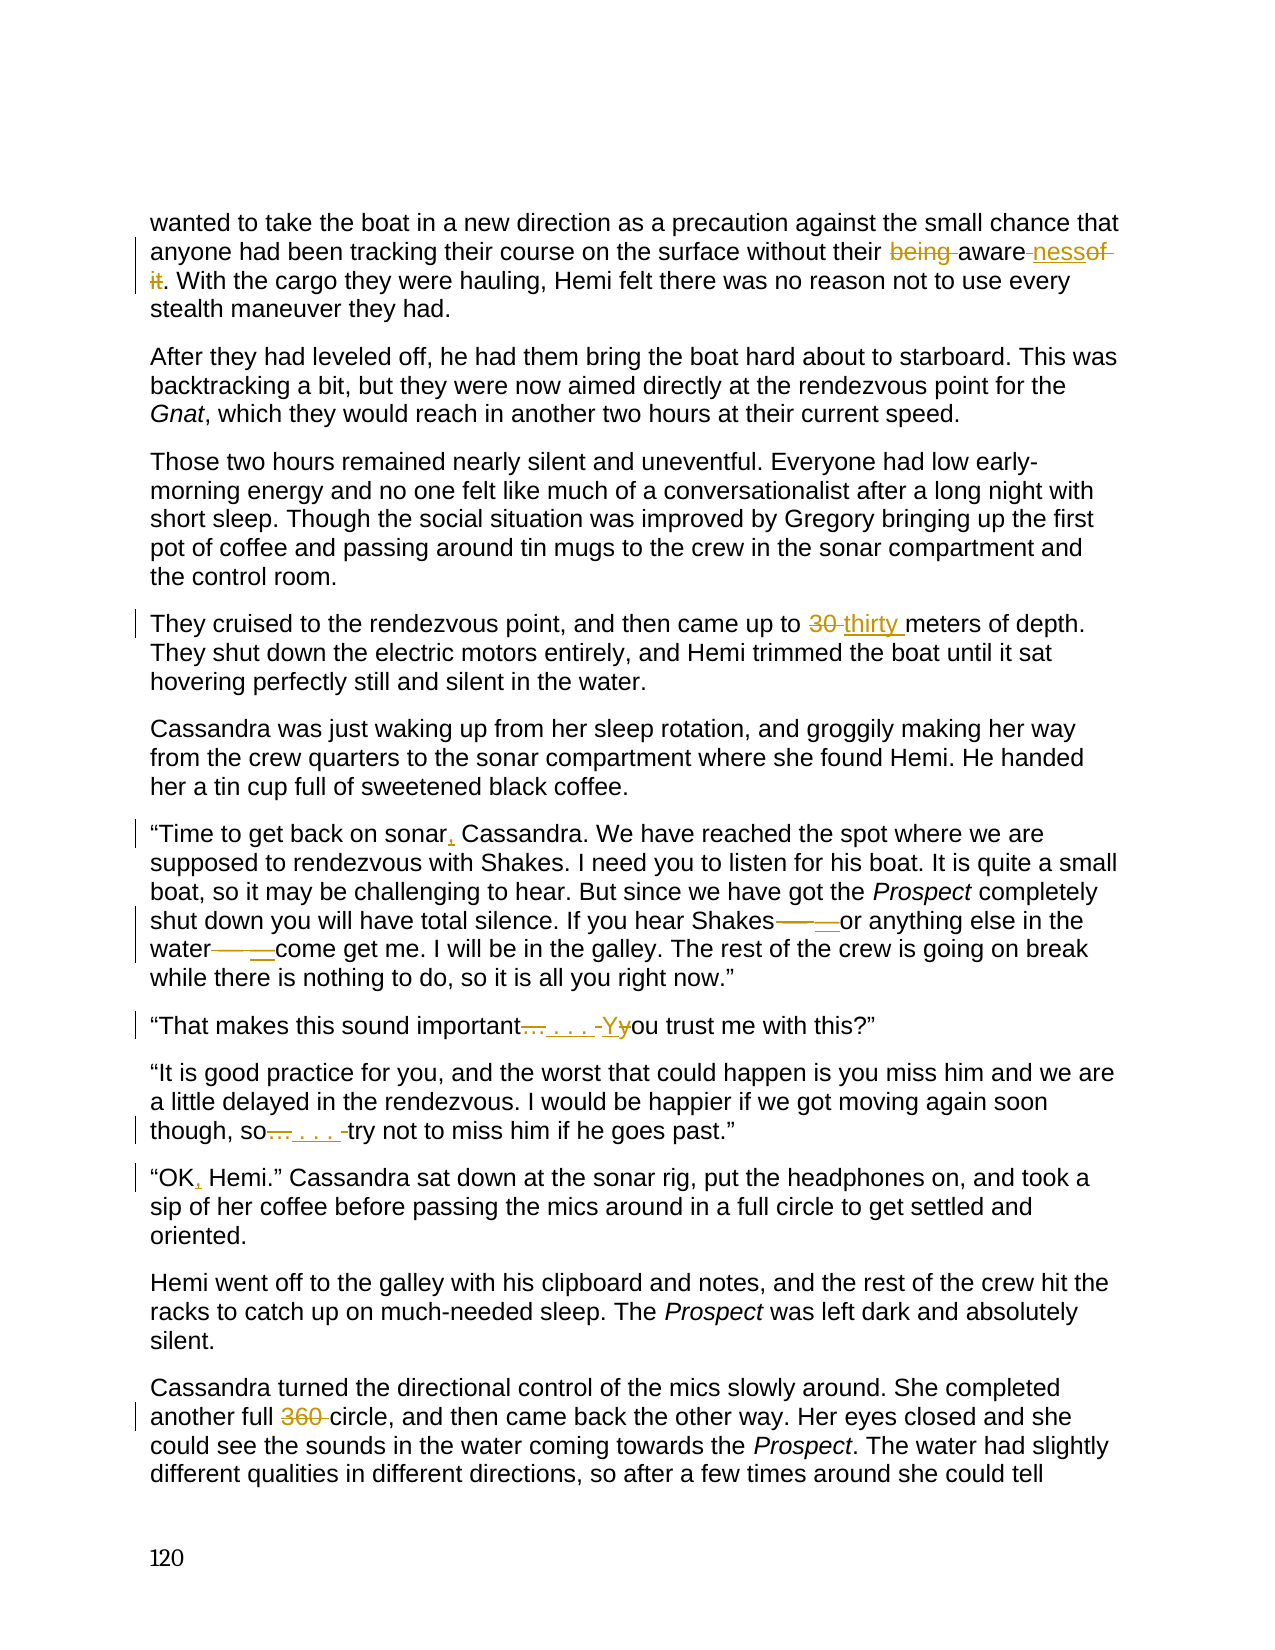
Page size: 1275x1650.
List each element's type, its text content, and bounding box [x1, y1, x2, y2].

text wanted to take the boat in a new direction as a precaution against the small chance that anyone had been tracking their course on the surface without their awareness. With the cargo they were hauling, Hemi felt there was no reason not to use every stealth maneuver they had. [150, 208, 1125, 323]
text Cassandra was just waking up from her sleep rotation, and groggily making her way from the crew quarters to the sonar compartment where she found Hemi. He handed her a tin cup full of sweetened black coffee. [150, 714, 1125, 801]
text Cassandra turned the directional control of the mics slowly around. She completed another full circle, and then came back the other way. Her eyes closed and she could see the sounds in the water coming towards the Prospect. The water had slightly different qualities in different directions, so after a few times around she could tell [150, 1373, 1125, 1488]
text “OK, Hemi.” Cassandra sat down at the sonar rig, put the headphones on, and took a sip of her coffee before passing the mics around in a full circle to get settled and oriented. [150, 1163, 1125, 1249]
text “It is good practice for you, and the worst that could happen is you miss him and we are a little delayed in the rendezvous. I would be happier if we got moving again soon though, so . . . try not to miss him if he goes past.” [150, 1058, 1125, 1144]
text Hemi went off to the galley with his clipboard and notes, and the rest of the crew hit the racks to catch up on much-needed sleep. The Prospect was left dark and absolutely silent. [150, 1268, 1125, 1354]
text “That makes this sound important . . . You trust me with this?” [150, 1011, 1125, 1039]
text After they had leveled off, he had them bring the boat hard about to starboard. This was backtracking a bit, but they were now aimed directly at the rendezvous point for the Gnat, which they would reach in another two hours at their current speed. [150, 342, 1125, 428]
text “Time to get back on sonar, Cassandra. We have reached the spot where we are supposed to rendezvous with Shakes. I need you to listen for his boat. It is quite a small boat, so it may be challenging to hear. But since we have got the Prospect completely shut down you will have total silence. If you hear Shakes—or anything else in the water—come get me. I will be in the galley. The rest of the crew is going on break while there is nothing to do, so it is all you right now.” [150, 819, 1125, 992]
text Those two hours remained nearly silent and uneventful. Everyone had low early-morning energy and no one felt like much of a conversationalist after a long night with short sleep. Though the social situation was improved by Gregory bringing up the first pot of coffee and passing around tin mugs to the crew in the sonar compartment and the control room. [150, 447, 1125, 591]
text They cruised to the rendezvous point, and then came up to thirty meters of depth. They shut down the electric motors entirely, and Hemi trimmed the boat until it sat hovering perfectly still and silent in the water. [150, 609, 1125, 696]
